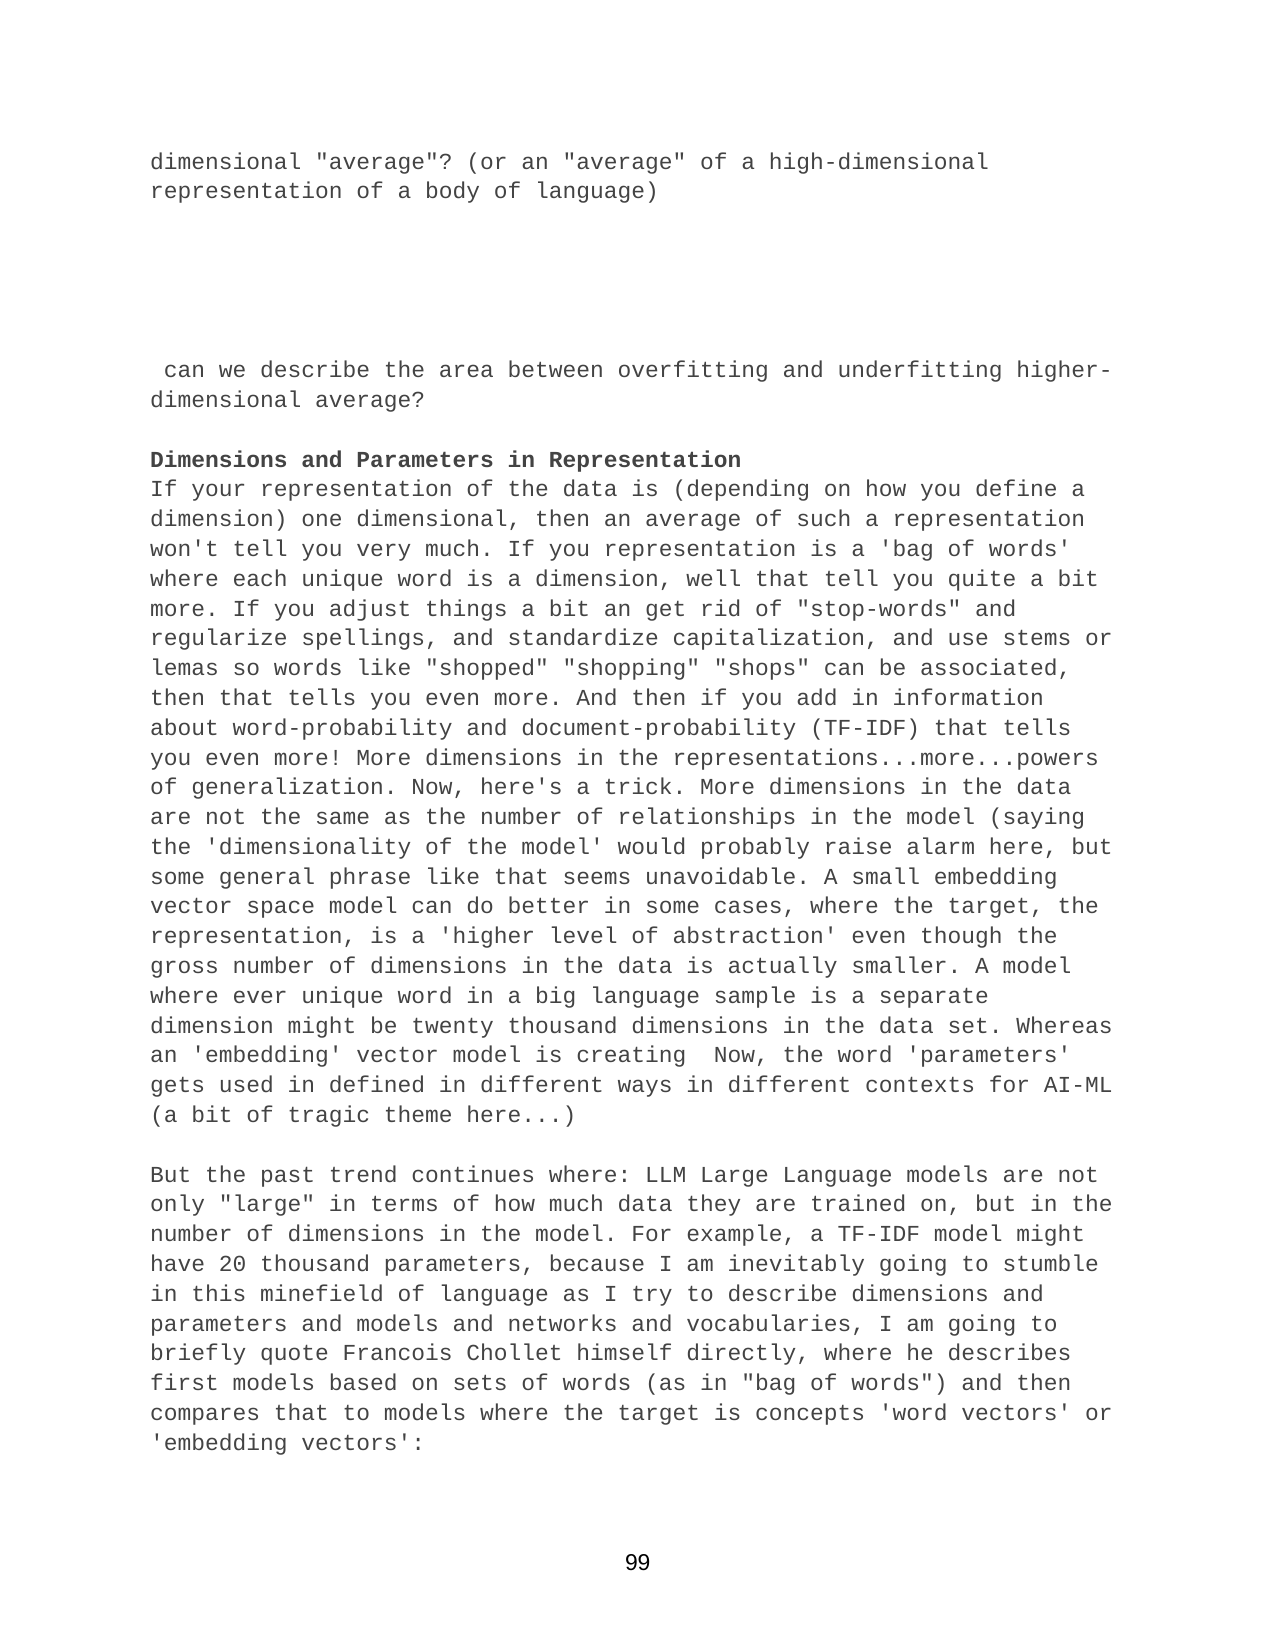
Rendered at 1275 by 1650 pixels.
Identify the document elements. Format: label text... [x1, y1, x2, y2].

text If your representation of the data is (depending on how you define a dimension) one dimensional, then an average of such a representation won't tell you very much. If you representation is a 'bag of words' where each unique word is a dimension, well that tell you quite a bit more. If you adjust things a bit an get rid of "stop-words" and regularize spellings, and standardize capitalization, and use stems or lemas so words like "shopped" "shopping" "shops" can be associated, then that tells you even more. And then if you add in information about word-probability and document-probability (TF-IDF) that tells you even more! More dimensions in the representations...more...powers of generalization. Now, here's a trick. More dimensions in the data are not the same as the number of relationships in the model (saying the 'dimensionality of the model' would probably raise alarm here, but some general phrase like that seems unavoidable. A small embedding vector space model can do better in some cases, where the target, the representation, is a 'higher level of abstraction' even though the gross number of dimensions in the data is actually smaller. A model where ever unique word in a big language sample is a separate dimension might be twenty thousand dimensions in the data set. Whereas an 'embedding' vector model is creating Now, the word 'parameters' gets used in defined in different ways in different contexts for AI-ML (a bit of tragic theme here...) [150, 478, 1125, 1129]
text But the past trend continues where: LLM Large Language models are not only "large" in terms of how much data they are trained on, but in the number of dimensions in the model. For example, a TF-IDF model might have 20 thousand parameters, because I am inevitably going to stumble in this minefield of language as I try to describe dimensions and parameters and models and networks and vocabularies, I am going to briefly quote Francois Chollet himself directly, where he describes first models based on sets of words (as in "bag of words") and then compares that to models where the target is concepts 'word vectors' or 'embedding vectors': [150, 1163, 1125, 1457]
text dimensional "average"? (or an "average" of a high-dimensional representation of a body of language) [150, 150, 1125, 206]
text can we describe the area between overfitting and underfitting higher-dimensional average? [150, 358, 1125, 414]
text Dimensions and Parameters in Representation [150, 448, 1125, 474]
